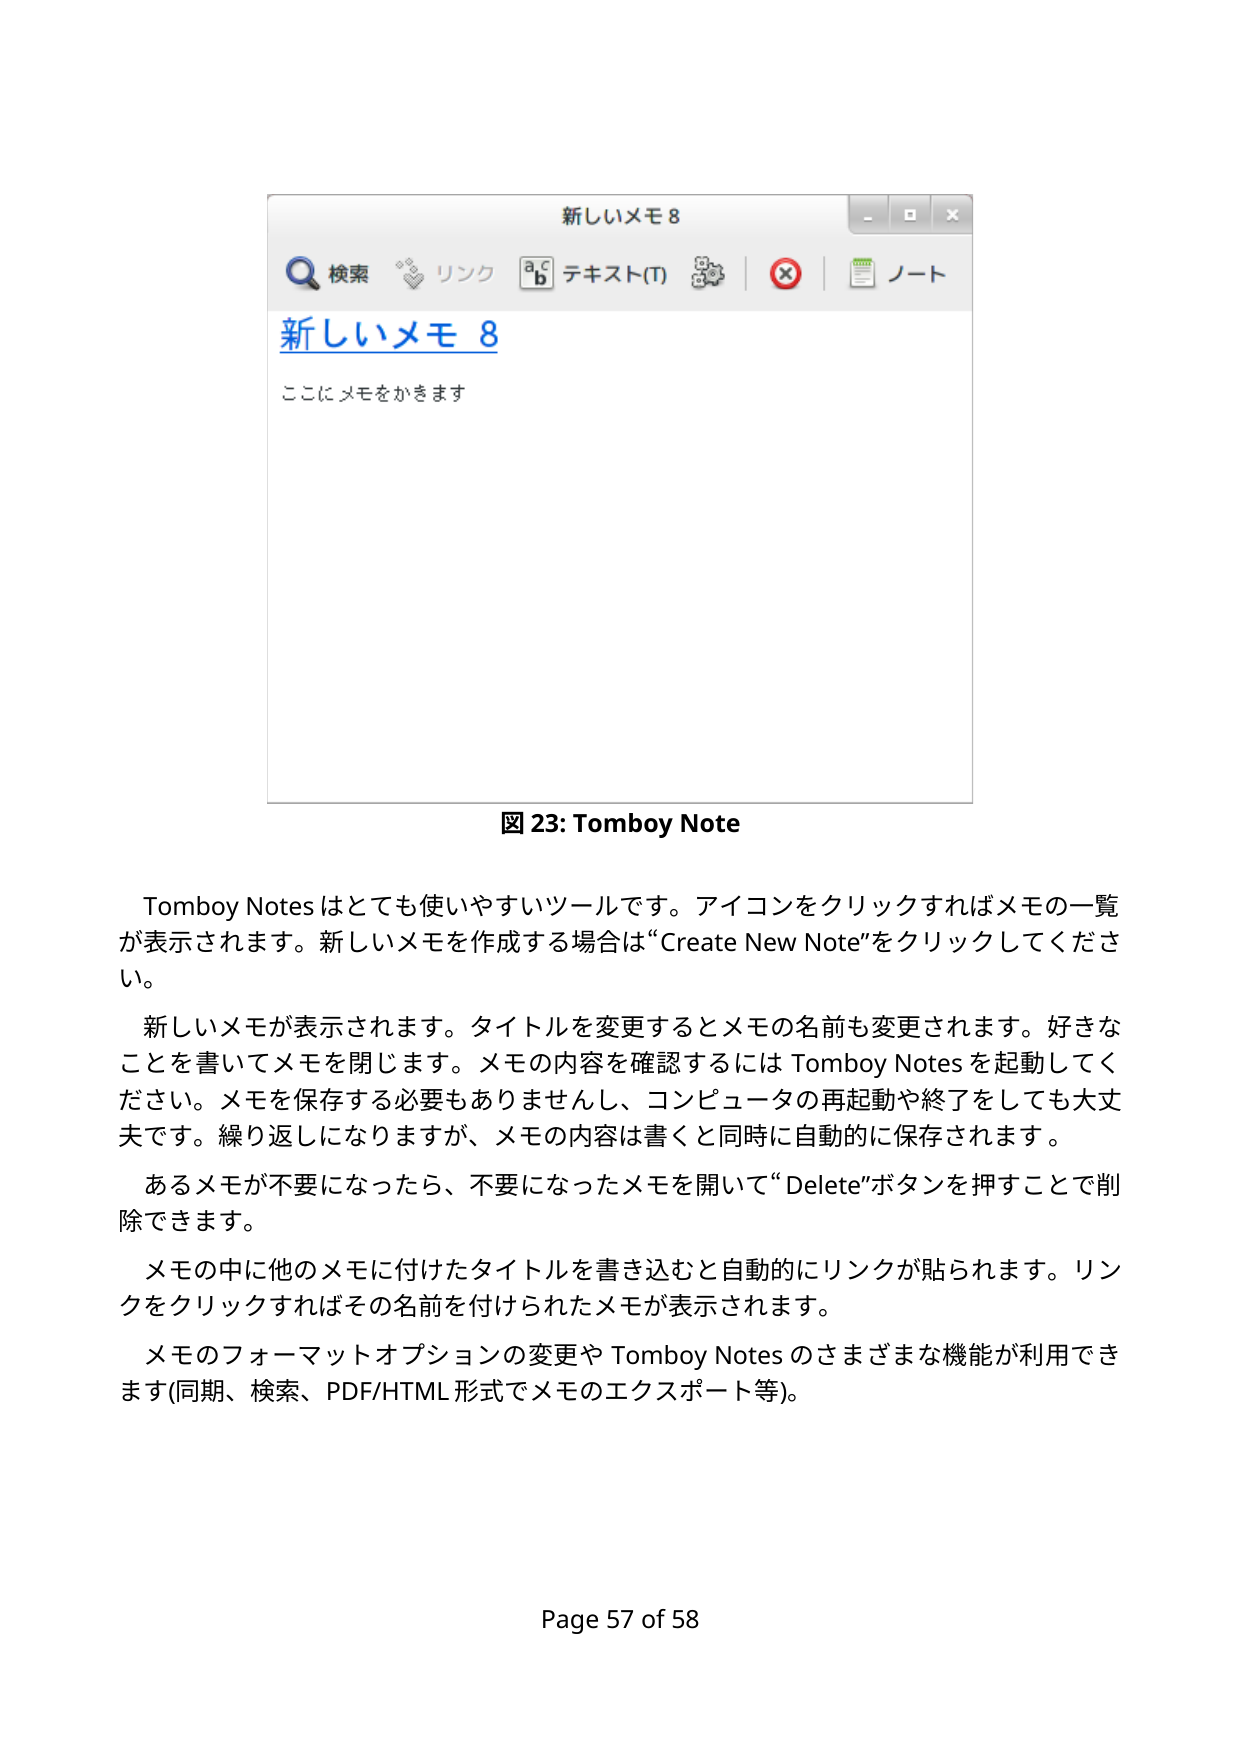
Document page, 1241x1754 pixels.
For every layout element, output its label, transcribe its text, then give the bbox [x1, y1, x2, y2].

text メモの中に他のメモに付けたタイトルを書き込むと自動的にリンクが貼られます。リンクをクリックすればその名前を付けられたメモが表示されます。 [118, 1250, 1122, 1323]
text メモのフォーマットオプションの変更やTomboy Notesのさまざまな機能が利用できます(同期、検索、PDF/HTML形式でメモのエクスポート等)。 [118, 1335, 1122, 1408]
text あるメモが不要になったら、不要になったメモを開いて“Delete”ボタンを押すことで削除できます。 [118, 1165, 1122, 1238]
text 図 23: Tomboy Note [267, 804, 973, 840]
picture [267, 194, 974, 804]
text 新しいメモが表示されます。タイトルを変更するとメモの名前も変更されます。好きなことを書いてメモを閉じます。メモの内容を確認するにはTomboy Notesを起動してください。メモを保存する必要もありませんし、コンピュータの再起動や終了をしても大丈夫です。繰り返しになりますが、メモの内容は書くと同時に自動的に保存されます 。 [118, 1008, 1122, 1153]
text Tomboy Notesはとても使いやすいツールです。アイコンをクリックすればメモの一覧が表示されます。新しいメモを作成する場合は“Create New Note”をクリックしてください。 [118, 886, 1122, 995]
